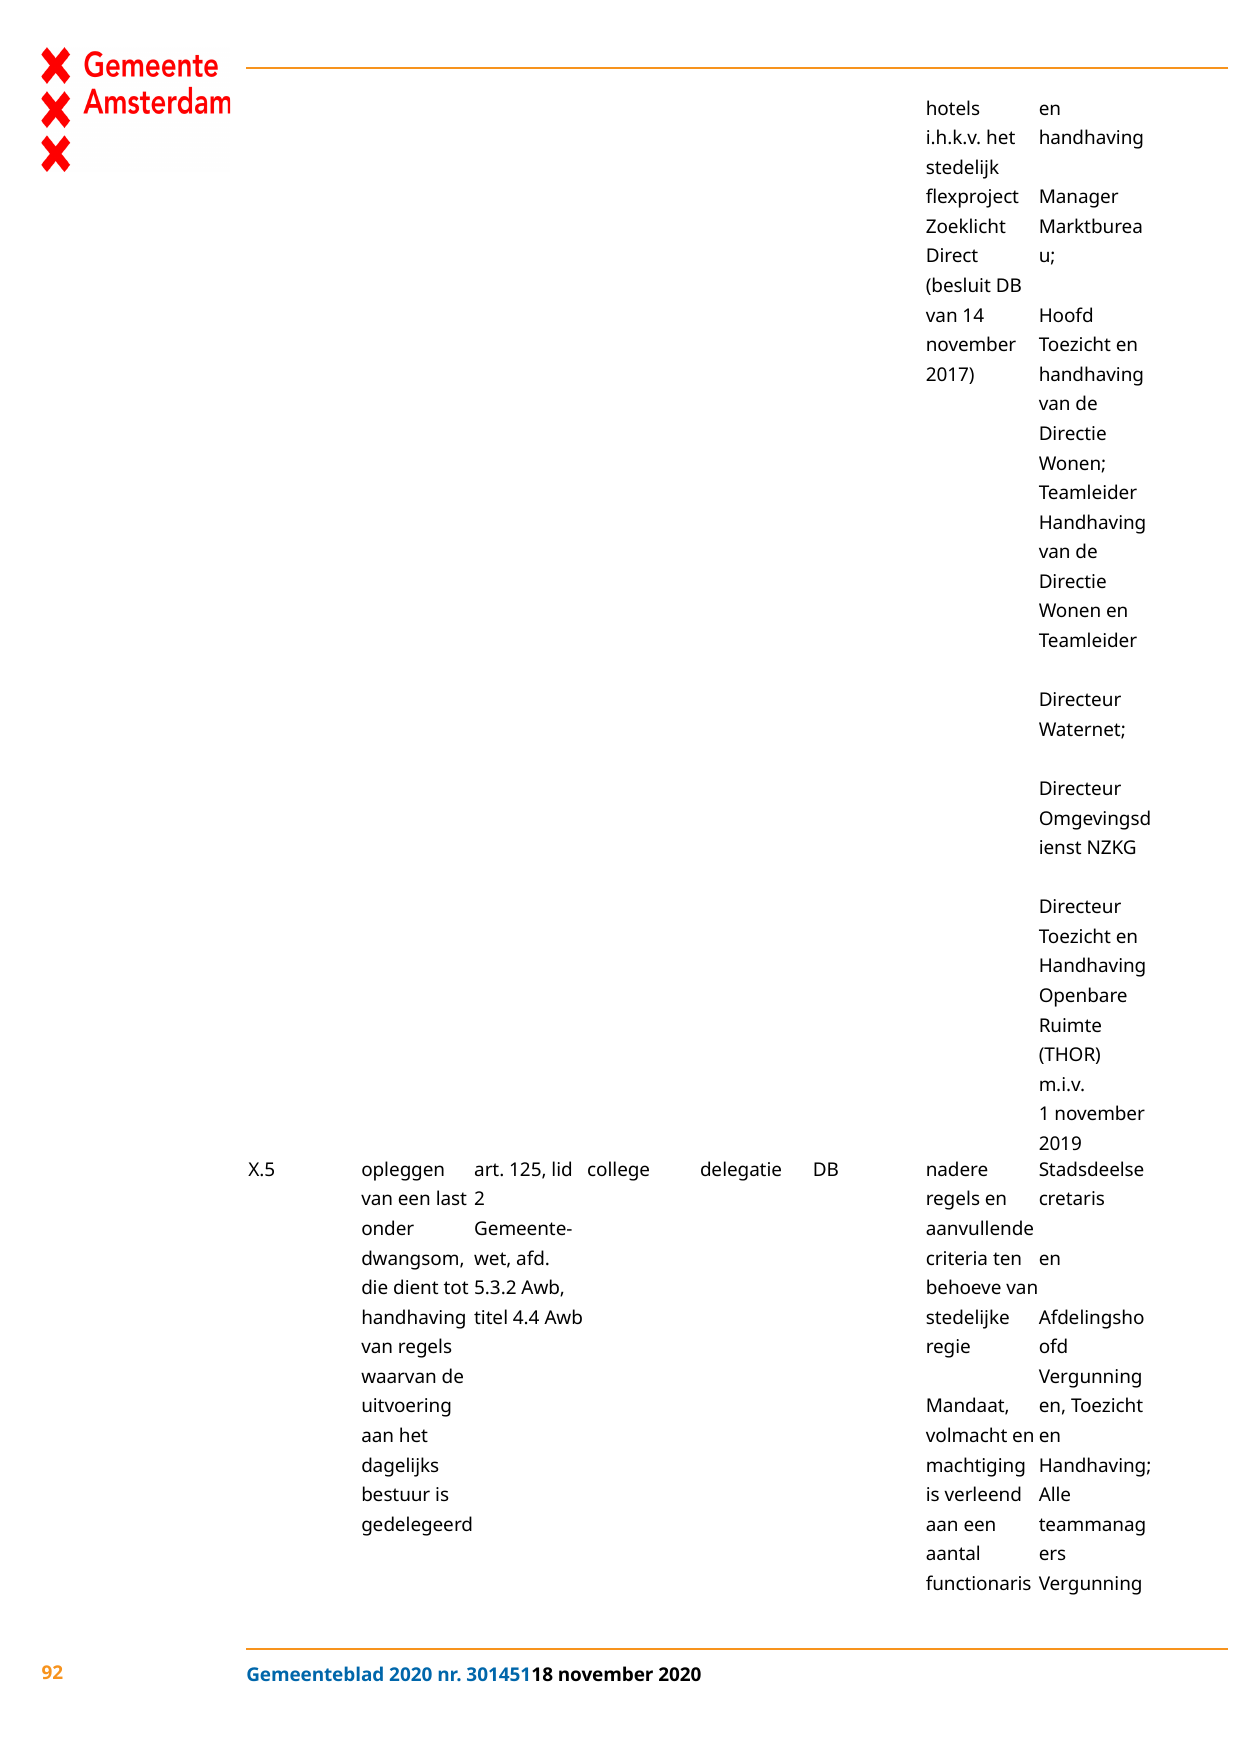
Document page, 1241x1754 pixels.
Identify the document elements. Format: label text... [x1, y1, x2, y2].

table_cell en handhaving Manager Marktbureau; Hoofd Toezicht en handhaving van de Directie Wonen; Teamleider Handhaving van de Directie Wonen en Teamleider Directeur Waternet; Directeur Omgevingsdienst NZKG Directeur Toezicht en Handhaving Openbare Ruimte (THOR) m.i.v. 1 november 2019 [1039, 95, 1152, 1156]
picture [41, 47, 231, 172]
table_cell nadere regels en aanvullende criteria ten behoeve van stedelijke regie Mandaat, volmacht en machtiging is verleend aan een aantal functionaris [926, 1156, 1038, 1596]
table_cell [813, 95, 926, 1156]
table_cell X.5 [248, 1156, 361, 1596]
table_cell opleggen van een last onder dwangsom, die dient tot handhaving van regels waarvan de uitvoering aan het dagelijks bestuur is gedelegeerd [361, 1156, 474, 1596]
table_cell art. 125, lid 2 Gemeente-wet, afd. 5.3.2 Awb, titel 4.4 Awb [474, 1156, 587, 1596]
table_cell delegatie [700, 1156, 813, 1596]
table_cell [474, 95, 587, 1156]
table_cell [361, 95, 474, 1156]
table_cell DB [813, 1156, 926, 1596]
table_cell [248, 95, 361, 1156]
table_cell Stadsdeelsecretaris en Afdelingshoofd Vergunningen, Toezicht en Handhaving; Alle teammanagers Vergunning [1039, 1156, 1152, 1596]
table_cell hotels i.h.k.v. het stedelijk flexproject Zoeklicht Direct (besluit DB van 14 november 2017) [926, 95, 1038, 1156]
table_cell [587, 95, 700, 1156]
table_cell college [587, 1156, 700, 1596]
table_cell [700, 95, 813, 1156]
